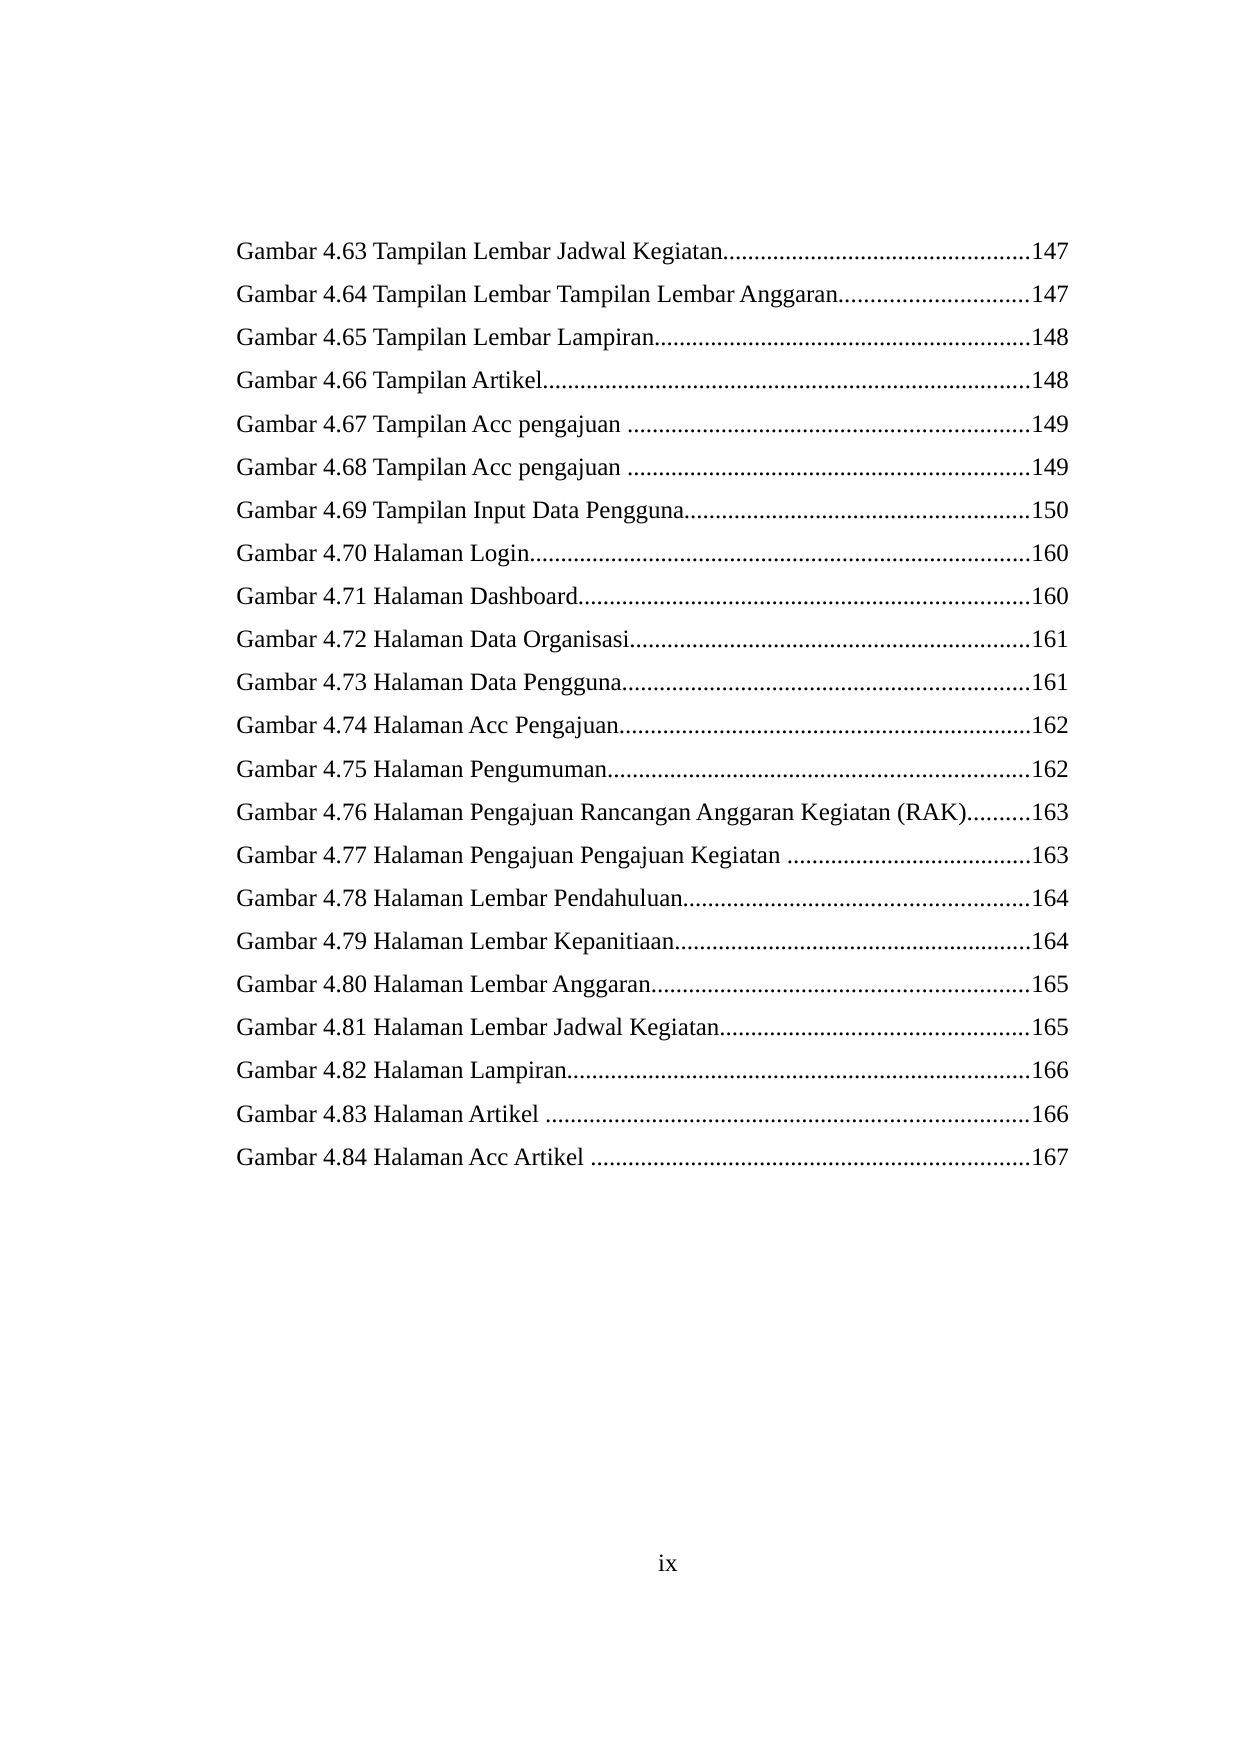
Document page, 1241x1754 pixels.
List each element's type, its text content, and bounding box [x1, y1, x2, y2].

text Gambar 4.69 Tampilan Input Data Pengguna 150 [236, 495, 1134, 524]
text Gambar 4.66 Tampilan Artikel 148 [236, 366, 1134, 394]
text Gambar 4.70 Halaman Login 160 [236, 538, 1134, 567]
text Gambar 4.76 Halaman Pengajuan Rancangan Anggaran Kegiatan (RAK) 163 [236, 797, 1134, 826]
text Gambar 4.77 Halaman Pengajuan Pengajuan Kegiatan 163 [236, 840, 1134, 869]
text Gambar 4.81 Halaman Lembar Jadwal Kegiatan 165 [236, 1012, 1134, 1041]
text Gambar 4.68 Tampilan Acc pengajuan 149 [236, 452, 1134, 481]
text Gambar 4.74 Halaman Acc Pengajuan 162 [236, 711, 1134, 739]
text Gambar 4.79 Halaman Lembar Kepanitiaan 164 [236, 926, 1134, 955]
text Gambar 4.75 Halaman Pengumuman 162 [236, 754, 1134, 782]
text Gambar 4.65 Tampilan Lembar Lampiran 148 [236, 322, 1134, 351]
text Gambar 4.72 Halaman Data Organisasi 161 [236, 624, 1134, 653]
text Gambar 4.83 Halaman Artikel 166 [236, 1099, 1134, 1127]
text Gambar 4.73 Halaman Data Pengguna 161 [236, 667, 1134, 696]
text Gambar 4.82 Halaman Lampiran 166 [236, 1056, 1134, 1084]
text Gambar 4.78 Halaman Lembar Pendahuluan 164 [236, 883, 1134, 912]
text Gambar 4.63 Tampilan Lembar Jadwal Kegiatan 147 [236, 236, 1134, 265]
text Gambar 4.64 Tampilan Lembar Tampilan Lembar Anggaran 147 [236, 279, 1134, 308]
text Gambar 4.84 Halaman Acc Artikel 167 [236, 1142, 1134, 1171]
text Gambar 4.71 Halaman Dashboard 160 [236, 581, 1134, 610]
text Gambar 4.67 Tampilan Acc pengajuan 149 [236, 409, 1134, 437]
text Gambar 4.80 Halaman Lembar Anggaran 165 [236, 969, 1134, 998]
